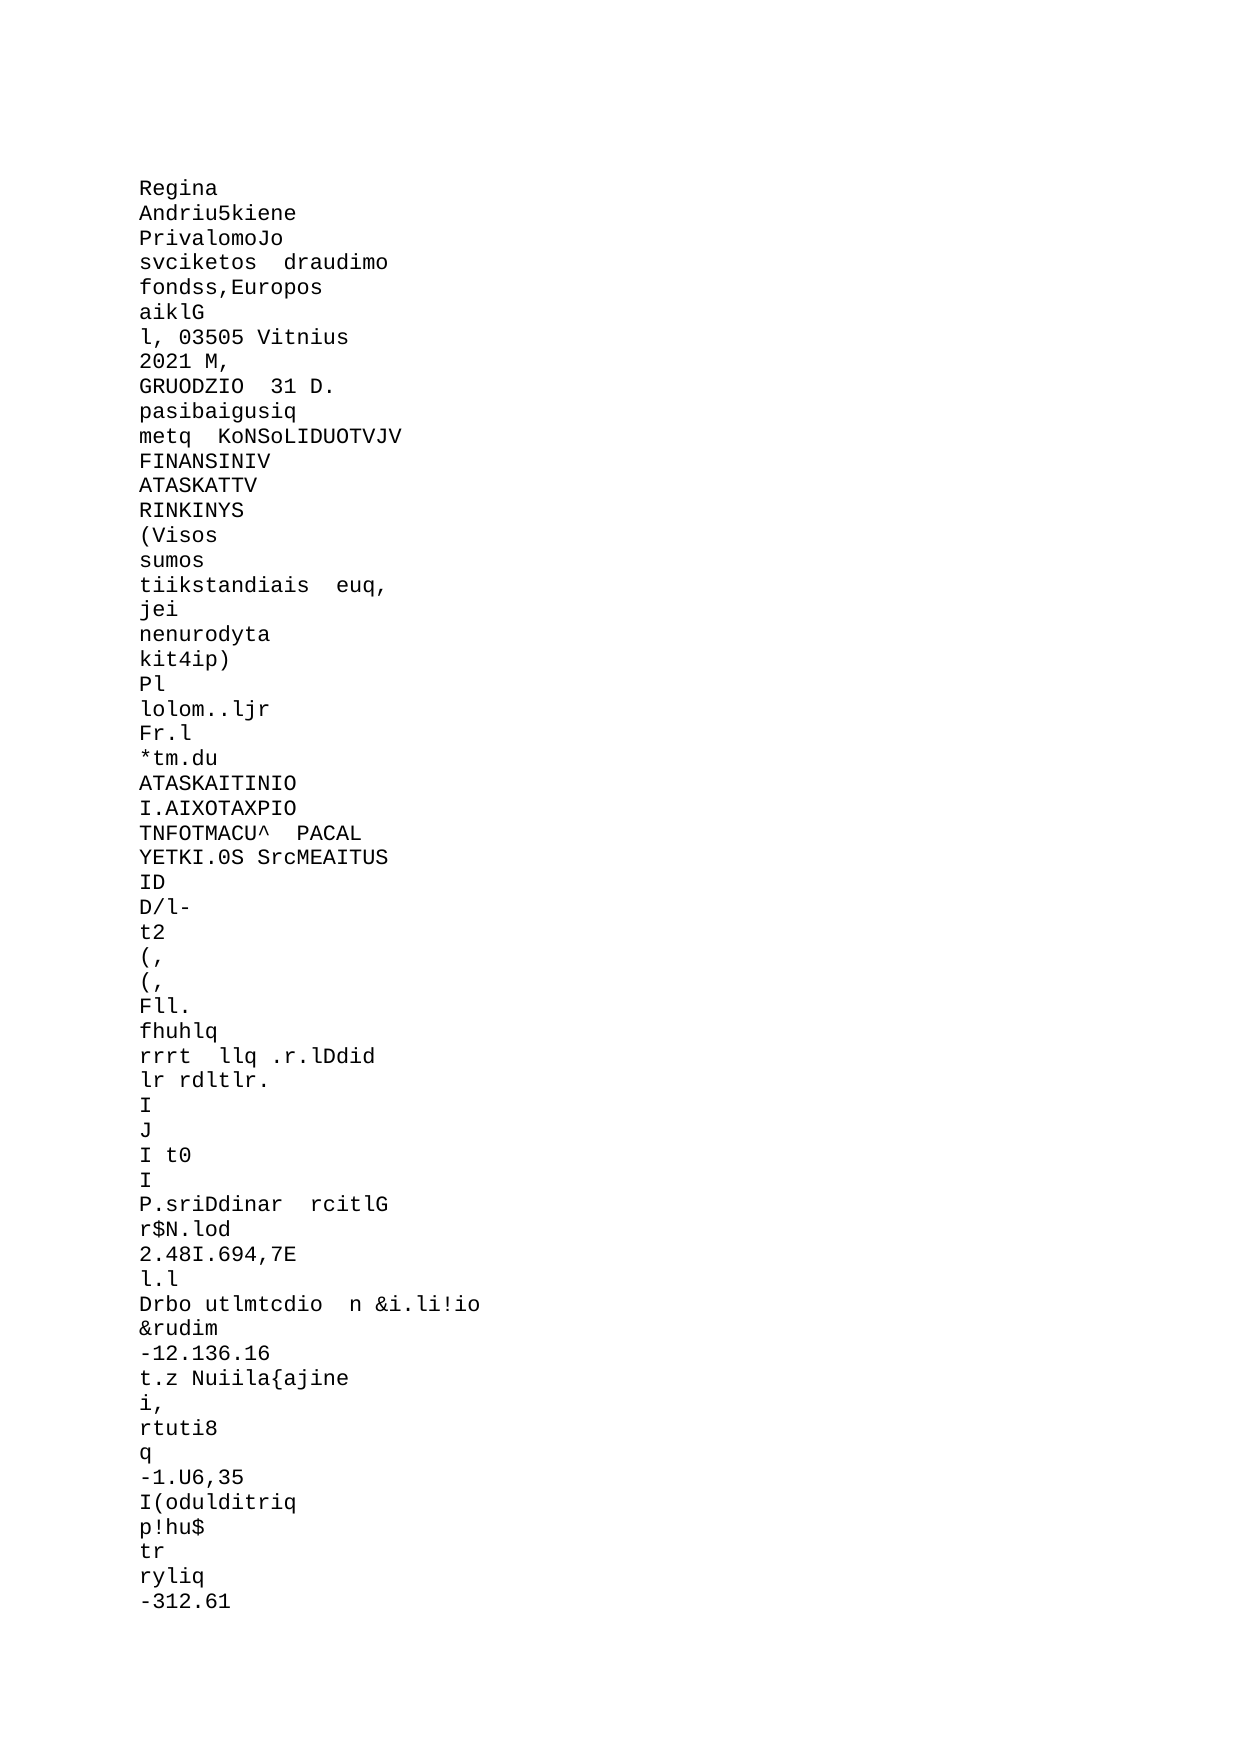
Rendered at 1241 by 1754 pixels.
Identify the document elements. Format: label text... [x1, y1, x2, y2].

text rrrt llq .r.lDdid [139, 1045, 1101, 1070]
text FINANSINIV [139, 450, 1101, 475]
text I(odulditriq [139, 1491, 1101, 1516]
text I [139, 1169, 1101, 1194]
text lolom..ljr [139, 698, 1101, 723]
text rtuti8 [139, 1417, 1101, 1442]
text Fll. [139, 995, 1101, 1020]
text PrivalomoJo [139, 227, 1101, 252]
text *tm.du [139, 747, 1101, 772]
text Drbo utlmtcdio n &i.li!io [139, 1293, 1101, 1318]
text J [139, 1119, 1101, 1144]
text tiikstandiais euq, [139, 574, 1101, 599]
text D/l- [139, 896, 1101, 921]
text (, [139, 946, 1101, 971]
text nenurodyta [139, 623, 1101, 648]
text tr [139, 1541, 1101, 1566]
text RINKINYS [139, 499, 1101, 524]
text sumos [139, 549, 1101, 574]
text t.z Nuiila{ajine [139, 1367, 1101, 1392]
text metq KoNSoLIDUOTVJV [139, 425, 1101, 450]
text p!hu$ [139, 1516, 1101, 1541]
text t2 [139, 921, 1101, 946]
text YETKI.0S SrcMEAITUS [139, 847, 1101, 871]
text ID [139, 871, 1101, 896]
text Pl [139, 673, 1101, 698]
text I t0 [139, 1144, 1101, 1169]
text Andriu5kiene [139, 202, 1101, 227]
text -1.U6,35 [139, 1466, 1101, 1491]
text lr rdltlr. [139, 1070, 1101, 1094]
text -12.136.16 [139, 1342, 1101, 1367]
text &rudim [139, 1318, 1101, 1342]
text fhuhlq [139, 1020, 1101, 1045]
text P.sriDdinar rcitlG [139, 1194, 1101, 1218]
text aiklG [139, 301, 1101, 326]
text I.AIXOTAXPIO [139, 797, 1101, 822]
text pasibaigusiq [139, 400, 1101, 425]
text -312.61 [139, 1590, 1101, 1615]
text i, [139, 1392, 1101, 1417]
text (, [139, 971, 1101, 995]
text ATASKAITINIO [139, 772, 1101, 797]
text ATASKATTV [139, 475, 1101, 499]
text I [139, 1094, 1101, 1119]
text ryliq [139, 1566, 1101, 1590]
text GRUODZIO 31 D. [139, 376, 1101, 400]
text svciketos draudimo [139, 252, 1101, 276]
text fondss,Europos [139, 276, 1101, 301]
text l, 03505 Vitnius [139, 326, 1101, 351]
text TNFOTMACU^ PACAL [139, 822, 1101, 847]
text r$N.lod [139, 1218, 1101, 1243]
text jei [139, 599, 1101, 623]
text Fr.l [139, 723, 1101, 747]
text (Visos [139, 524, 1101, 549]
text q [139, 1442, 1101, 1466]
text 2021 M, [139, 351, 1101, 376]
text Regina [139, 177, 1101, 202]
text kit4ip) [139, 648, 1101, 673]
text 2.48I.694,7E [139, 1243, 1101, 1268]
text l.l [139, 1268, 1101, 1293]
